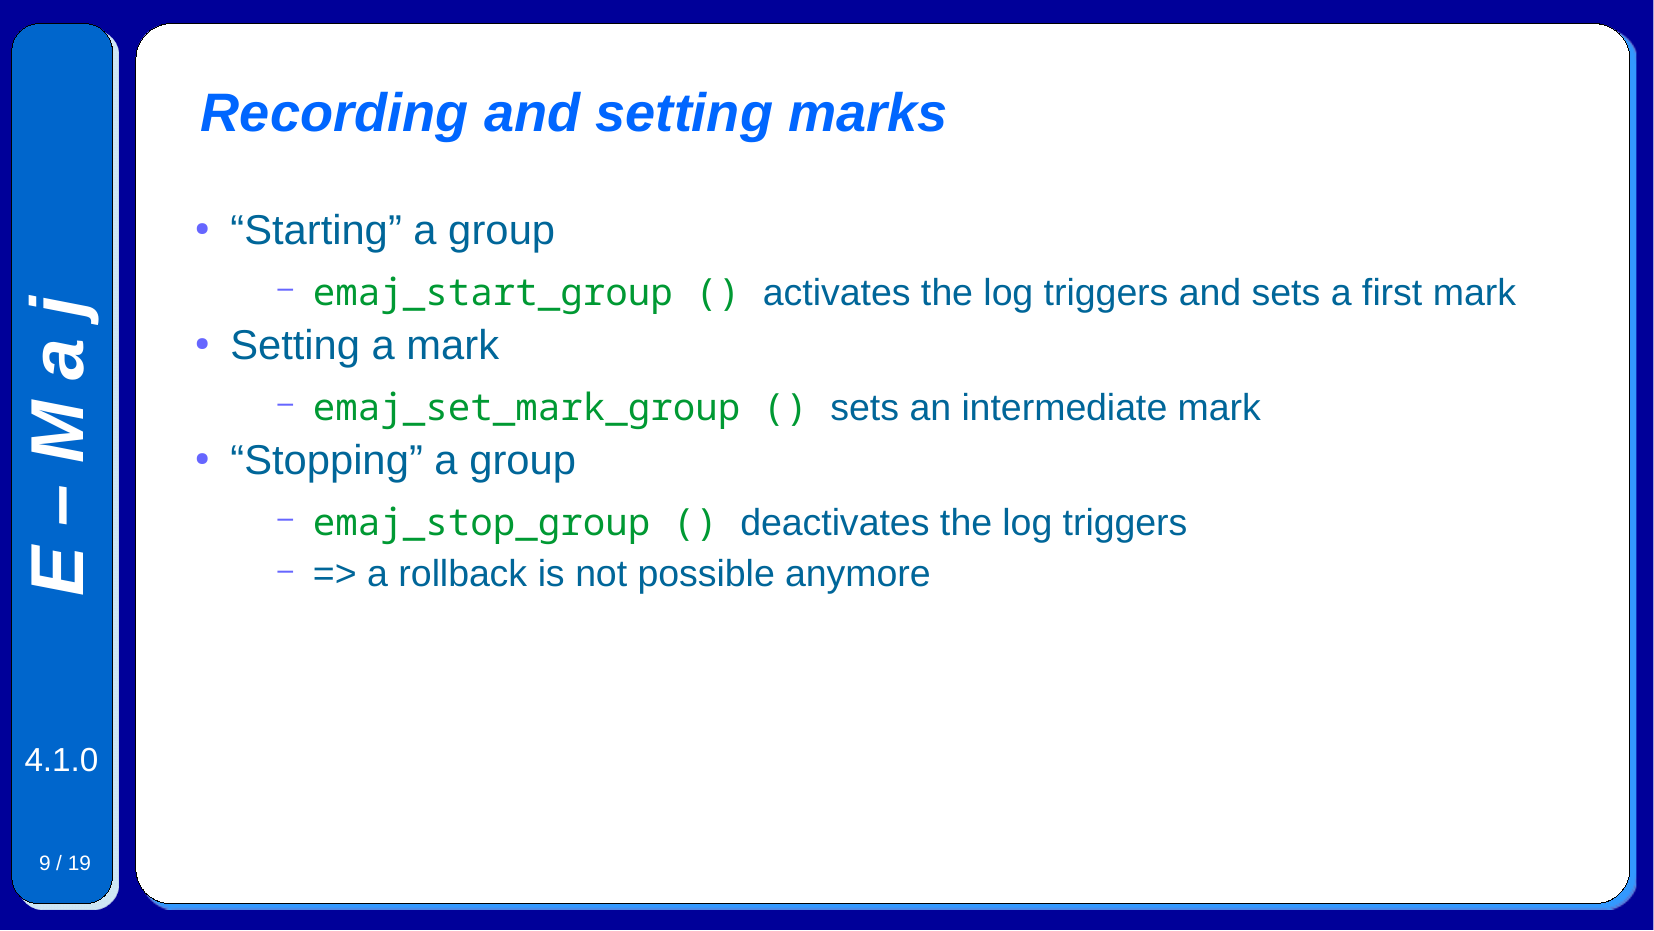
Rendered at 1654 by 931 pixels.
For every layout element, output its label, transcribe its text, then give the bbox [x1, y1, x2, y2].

list “Starting” a group emaj_start_group () activates the log triggers and sets a first mark Setting a mark emaj_set_mark_group () sets an intermediate mark “Stopping” a group emaj_stop_group () deactivates the log triggers => a rollback is not possible anymore [177, 206, 1587, 854]
title Recording and setting marks [200, 34, 1575, 191]
